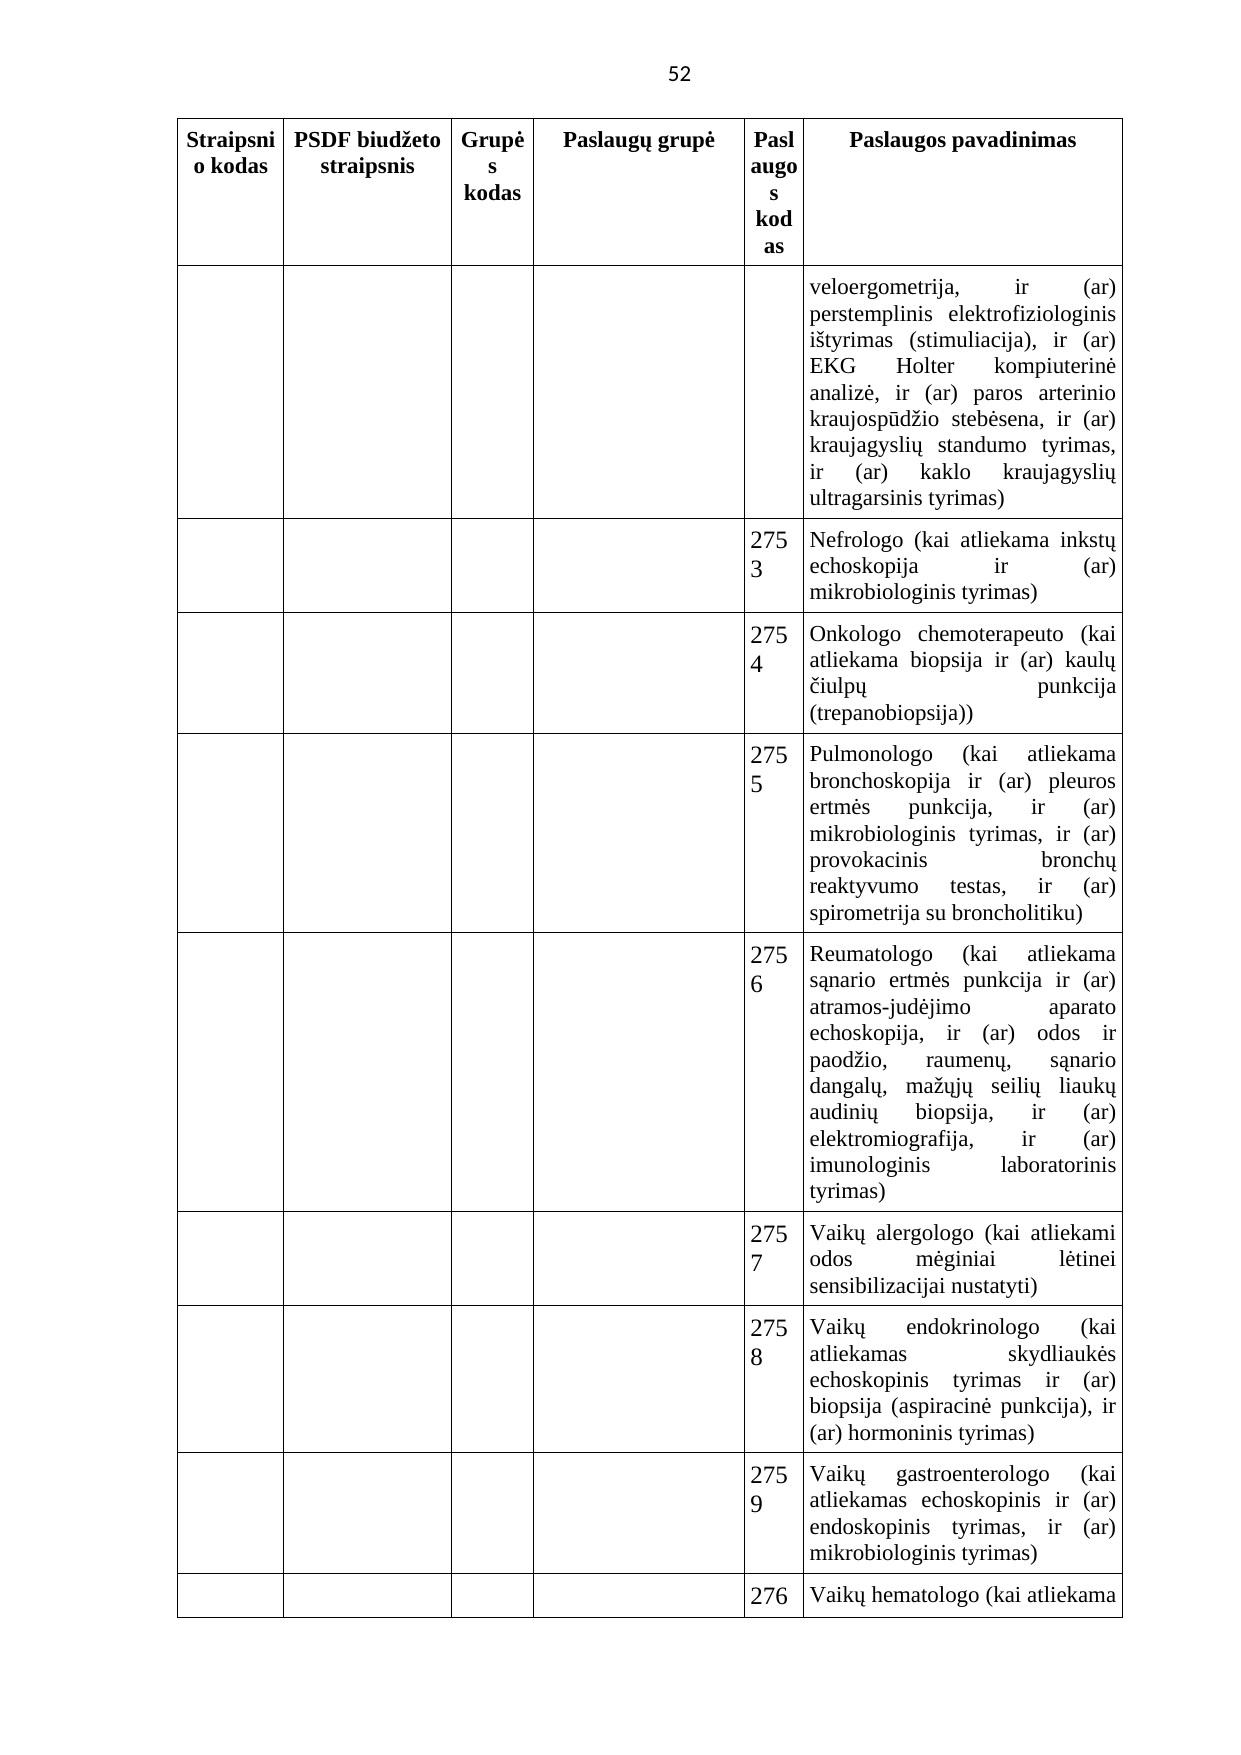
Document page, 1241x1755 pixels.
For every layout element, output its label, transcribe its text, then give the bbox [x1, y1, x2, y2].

table_cell [284, 1574, 451, 1617]
table_cell [452, 613, 533, 732]
table_cell [284, 734, 451, 932]
table_cell 2753 [745, 519, 803, 612]
table_cell [745, 266, 803, 517]
table_cell [534, 1574, 744, 1617]
table_cell [178, 734, 283, 932]
table_cell Reumatologo (kai atliekama sąnario ertmės punkcija ir (ar) atramos-judėjimo aparato echoskopija, ir (ar) odos ir paodžio, raumenų, sąnario dangalų, mažųjų seilių liaukų audinių biopsija, ir (ar) elektromiografija, ir (ar) imunologinis laboratorinis tyrimas) [804, 933, 1122, 1211]
table_cell [452, 1574, 533, 1617]
table_cell 2754 [745, 613, 803, 732]
table_cell [534, 1212, 744, 1305]
table_cell [284, 613, 451, 732]
table_cell [178, 1453, 283, 1573]
table_cell [178, 933, 283, 1211]
table_cell [284, 266, 451, 517]
table_cell [452, 1453, 533, 1573]
table_cell [178, 266, 283, 517]
table_cell [284, 1212, 451, 1305]
table_cell 2758 [745, 1306, 803, 1452]
table_cell [534, 933, 744, 1211]
table_cell Pulmonologo (kai atliekama bronchoskopija ir (ar) pleuros ertmės punkcija, ir (ar) mikrobiologinis tyrimas, ir (ar) provokacinis bronchų reaktyvumo testas, ir (ar) spirometrija su broncholitiku) [804, 734, 1122, 932]
table_cell [284, 1306, 451, 1452]
table_cell Nefrologo (kai atliekama inkstų echoskopija ir (ar) mikrobiologinis tyrimas) [804, 519, 1122, 612]
table_header Paslaugos pavadinimas [804, 119, 1122, 265]
table_cell [534, 613, 744, 732]
table_cell [178, 1212, 283, 1305]
table_cell [452, 266, 533, 517]
table_header Straipsnio kodas [178, 119, 283, 265]
table_cell Vaikų gastroenterologo (kai atliekamas echoskopinis ir (ar) endoskopinis tyrimas, ir (ar) mikrobiologinis tyrimas) [804, 1453, 1122, 1573]
table_cell veloergometrija, ir (ar) perstemplinis elektrofiziologinis ištyrimas (stimuliacija), ir (ar) EKG Holter kompiuterinė analizė, ir (ar) paros arterinio kraujospūdžio stebėsena, ir (ar) kraujagyslių standumo tyrimas, ir (ar) kaklo kraujagyslių ultragarsinis tyrimas) [804, 266, 1122, 517]
table_header Grupės kodas [452, 119, 533, 265]
table_cell [284, 933, 451, 1211]
table_cell [534, 1453, 744, 1573]
table_header Paslaugos kodas [745, 119, 803, 265]
table_cell 276 [745, 1574, 803, 1617]
table_header PSDF biudžeto straipsnis [284, 119, 451, 265]
table_cell Vaikų hematologo (kai atliekama [804, 1574, 1122, 1617]
table_cell [452, 1306, 533, 1452]
table_cell [284, 1453, 451, 1573]
table_cell [284, 519, 451, 612]
table_cell 2755 [745, 734, 803, 932]
table_cell [178, 519, 283, 612]
table_cell Onkologo chemoterapeuto (kai atliekama biopsija ir (ar) kaulų čiulpų punkcija (trepanobiopsija)) [804, 613, 1122, 732]
table_cell [452, 1212, 533, 1305]
table_cell [534, 1306, 744, 1452]
table_header Paslaugų grupė [534, 119, 744, 265]
table_cell [178, 1306, 283, 1452]
table_cell [452, 519, 533, 612]
table_cell Vaikų endokrinologo (kai atliekamas skydliaukės echoskopinis tyrimas ir (ar) biopsija (aspiracinė punkcija), ir (ar) hormoninis tyrimas) [804, 1306, 1122, 1452]
table_cell 2757 [745, 1212, 803, 1305]
table_cell 2759 [745, 1453, 803, 1573]
table_cell [534, 519, 744, 612]
table_cell Vaikų alergologo (kai atliekami odos mėginiai lėtinei sensibilizacijai nustatyti) [804, 1212, 1122, 1305]
table_cell [534, 734, 744, 932]
table_cell [534, 266, 744, 517]
table_cell 2756 [745, 933, 803, 1211]
table_cell [178, 613, 283, 732]
table_cell [178, 1574, 283, 1617]
table_cell [452, 933, 533, 1211]
table_cell [452, 734, 533, 932]
